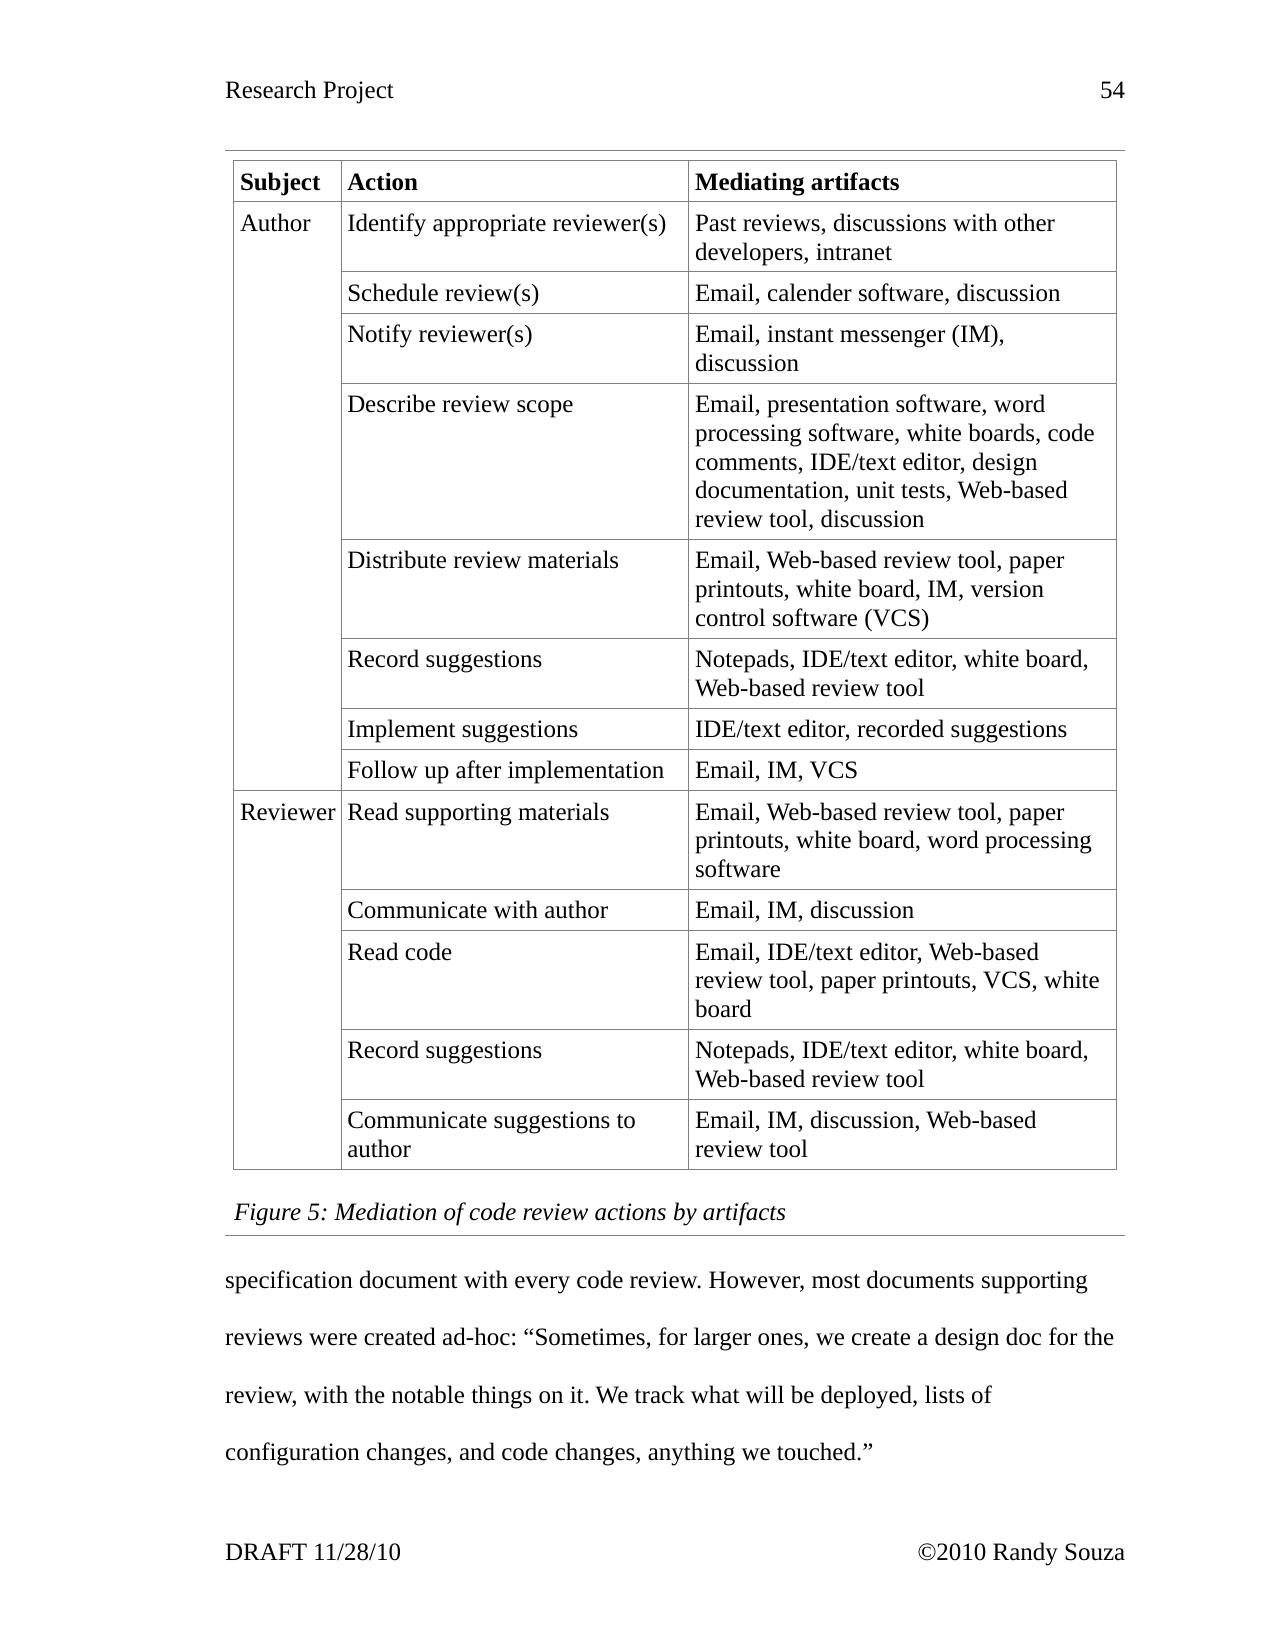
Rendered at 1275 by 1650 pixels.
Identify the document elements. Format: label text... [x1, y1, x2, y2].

table_cell Read code [342, 931, 688, 1029]
table_cell Describe review scope [342, 384, 688, 539]
table_cell Record suggestions [342, 1030, 688, 1099]
table_header Subject [234, 161, 341, 201]
table_cell Notepads, IDE/text editor, white board, Web-based review tool [689, 1030, 1116, 1099]
table_header Action [342, 161, 688, 201]
table_cell Distribute review materials [342, 540, 688, 637]
table_cell Email, IDE/text editor, Web-based review tool, paper printouts, VCS, white board [689, 931, 1116, 1029]
table_cell Email, Web-based review tool, paper printouts, white board, IM, version control software (VCS) [689, 540, 1116, 637]
table_header Mediating artifacts [689, 161, 1116, 201]
table_cell Notify reviewer(s) [342, 314, 688, 382]
table_cell Email, IM, VCS [689, 750, 1116, 790]
table_cell Reviewer [234, 791, 341, 1169]
text specification document with every code review. However, most documents supporting reviews were created ad-hoc: “Sometimes, for larger ones, we create a design doc for the review, with the notable things on it. We track what will be deployed, lists of configuration changes, and code changes, anything we touched.” [225, 1236, 1125, 1466]
table_cell Email, presentation software, word processing software, white boards, code comments, IDE/text editor, design documentation, unit tests, Web-based review tool, discussion [689, 384, 1116, 539]
table_cell Email, IM, discussion [689, 890, 1116, 930]
table_cell Email, Web-based review tool, paper printouts, white board, word processing software [689, 791, 1116, 889]
table_cell Email, instant messenger (IM), discussion [689, 314, 1116, 382]
table_cell Email, calender software, discussion [689, 272, 1116, 312]
table_cell Read supporting materials [342, 791, 688, 889]
table_cell Communicate suggestions to author [342, 1100, 688, 1169]
table_cell Past reviews, discussions with other developers, intranet [689, 202, 1116, 271]
table_cell Communicate with author [342, 890, 688, 930]
table_cell Notepads, IDE/text editor, white board, Web-based review tool [689, 639, 1116, 707]
table_cell Email, IM, discussion, Web-based review tool [689, 1100, 1116, 1169]
table_cell Record suggestions [342, 639, 688, 707]
text Figure 5: Mediation of code review actions by artifacts [234, 1197, 1116, 1226]
table_cell Implement suggestions [342, 709, 688, 749]
table_cell Schedule review(s) [342, 272, 688, 312]
table_cell Identify appropriate reviewer(s) [342, 202, 688, 271]
table_cell Follow up after implementation [342, 750, 688, 790]
table_cell Author [234, 202, 341, 790]
table_cell IDE/text editor, recorded suggestions [689, 709, 1116, 749]
